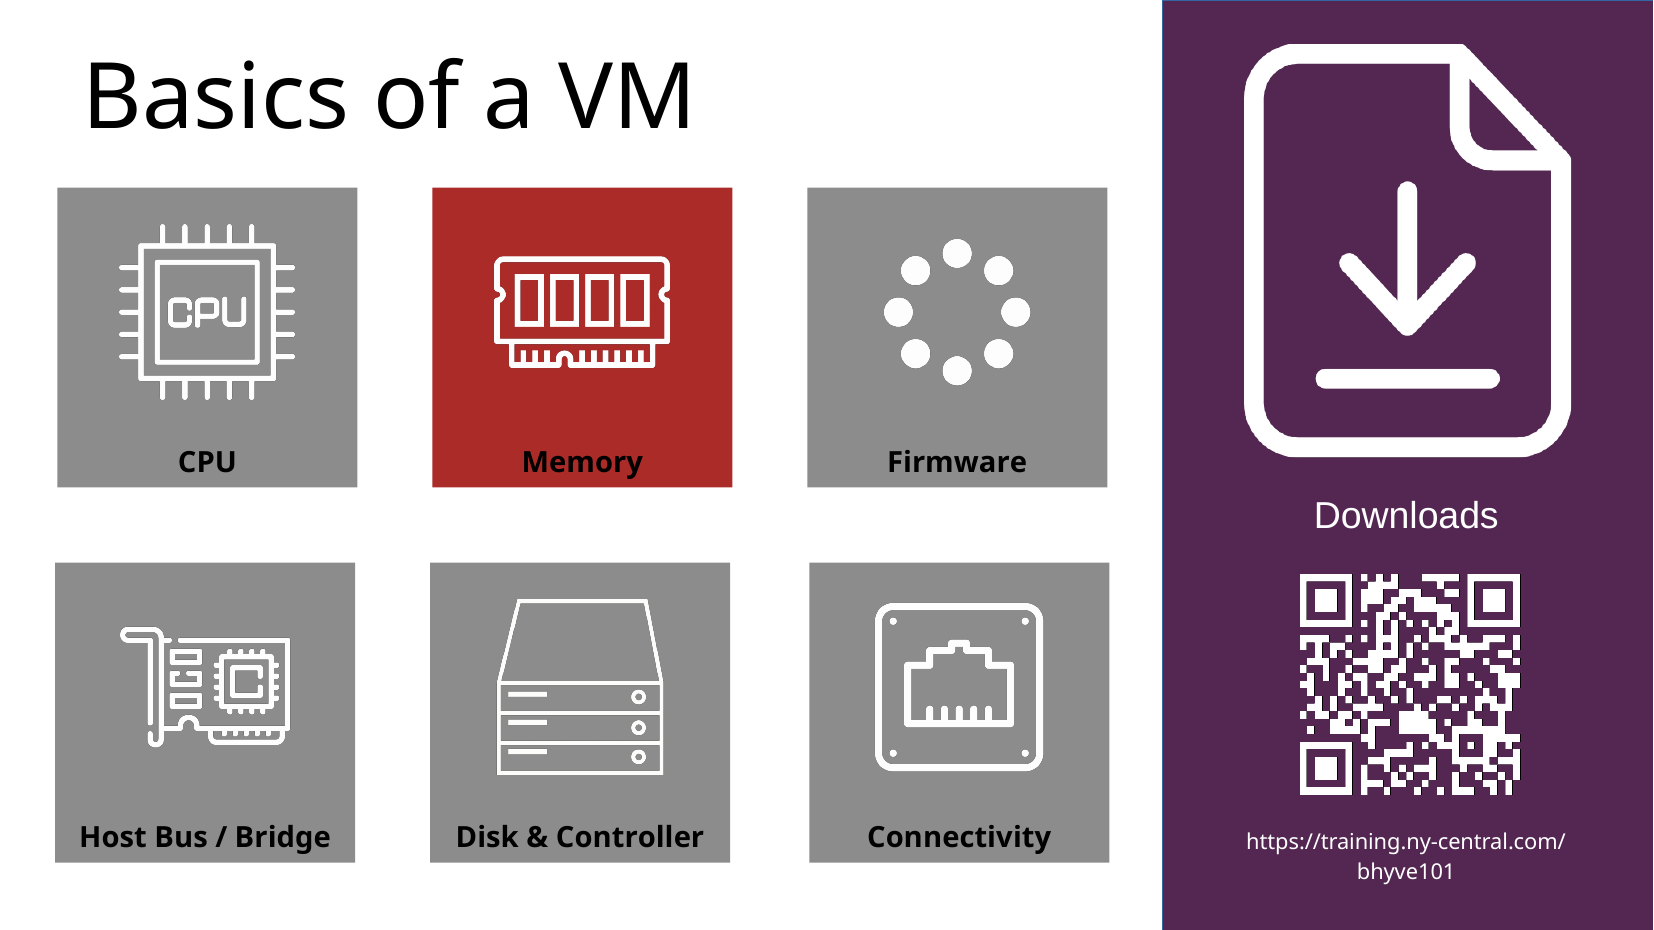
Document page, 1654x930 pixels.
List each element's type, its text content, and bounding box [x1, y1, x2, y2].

picture [492, 599, 668, 775]
picture [119, 224, 295, 400]
text_box Downloads [1237, 487, 1576, 638]
text_box [1162, 0, 1653, 930]
text_box Connectivity [809, 562, 1110, 863]
text_box Host Bus / Bridge [55, 562, 356, 863]
picture [869, 224, 1045, 400]
picture [1268, 543, 1550, 826]
text_box https://training.ny-central.com/bhyve101 [1200, 819, 1613, 930]
picture [1200, 44, 1613, 458]
text_box CPU [57, 187, 358, 488]
picture [494, 224, 670, 400]
text_box Firmware [807, 187, 1108, 488]
picture [117, 599, 293, 775]
title Basics of a VM [82, 37, 1571, 150]
text_box Disk & Controller [430, 562, 731, 863]
text_box Memory [432, 187, 733, 488]
picture [871, 599, 1047, 775]
